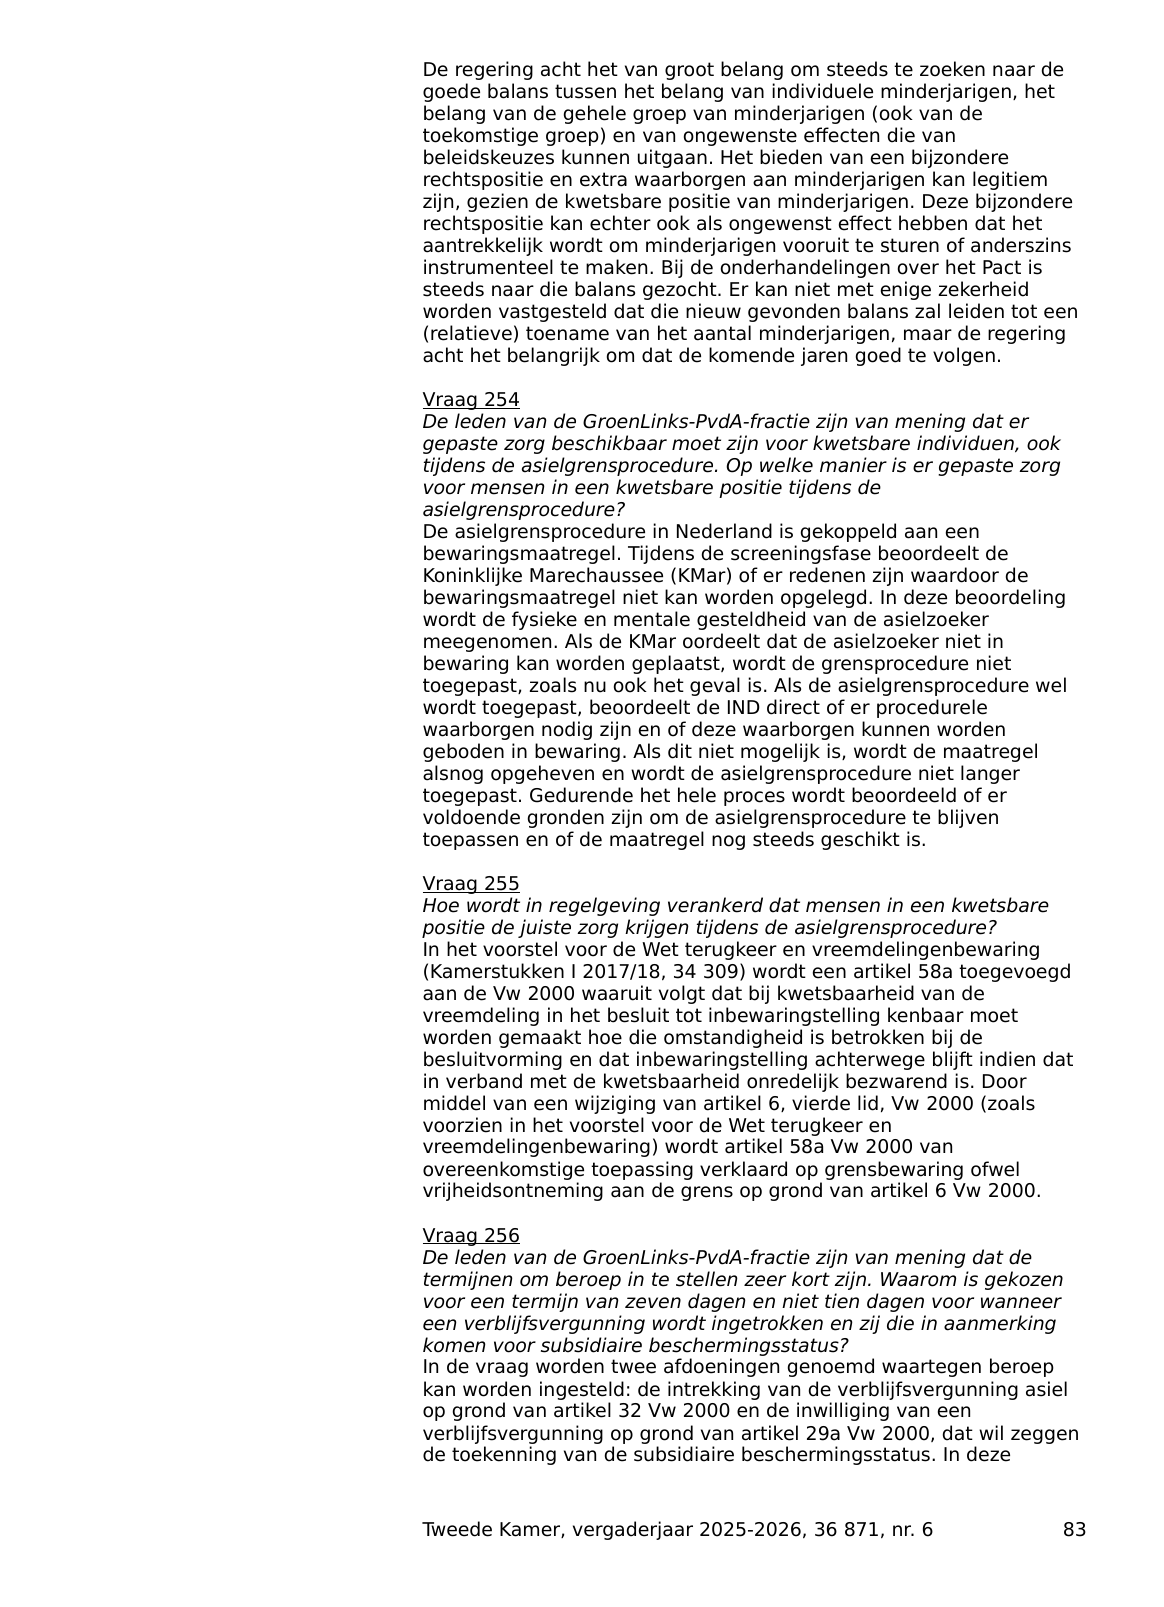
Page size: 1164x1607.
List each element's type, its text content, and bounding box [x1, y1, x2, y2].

text In de vraag worden twee afdoeningen genoemd waartegen beroep kan worden ingesteld: de intrekking van de verblijfsvergunning asiel op grond van artikel 32 Vw 2000 en de inwilliging van een verblijfsvergunning op grond van artikel 29a Vw 2000, dat wil zeggen de toekenning van de subsidiaire beschermingsstatus. In deze [422, 1356, 1087, 1466]
text In het voorstel voor de Wet terugkeer en vreemdelingenbewaring (Kamerstukken I 2017/18, 34 309) wordt een artikel 58a toegevoegd aan de Vw 2000 waaruit volgt dat bij kwetsbaarheid van de vreemdeling in het besluit tot inbewaringstelling kenbaar moet worden gemaakt hoe die omstandigheid is betrokken bij de besluitvorming en dat inbewaringstelling achterwege blijft indien dat in verband met de kwetsbaarheid onredelijk bezwarend is. Door middel van een wijziging van artikel 6, vierde lid, Vw 2000 (zoals voorzien in het voorstel voor de Wet terugkeer en vreemdelingenbewaring) wordt artikel 58a Vw 2000 van overeenkomstige toepassing verklaard op grensbewaring ofwel vrijheidsontneming aan de grens op grond van artikel 6 Vw 2000. [422, 939, 1087, 1202]
text De asielgrensprocedure in Nederland is gekoppeld aan een bewaringsmaatregel. Tijdens de screeningsfase beoordeelt de Koninklijke Marechaussee (KMar) of er redenen zijn waardoor de bewaringsmaatregel niet kan worden opgelegd. In deze beoordeling wordt de fysieke en mentale gesteldheid van de asielzoeker meegenomen. Als de KMar oordeelt dat de asielzoeker niet in bewaring kan worden geplaatst, wordt de grensprocedure niet toegepast, zoals nu ook het geval is. Als de asielgrensprocedure wel wordt toegepast, beoordeelt de IND direct of er procedurele waarborgen nodig zijn en of deze waarborgen kunnen worden geboden in bewaring. Als dit niet mogelijk is, wordt de maatregel alsnog opgeheven en wordt de asielgrensprocedure niet langer toegepast. Gedurende het hele proces wordt beoordeeld of er voldoende gronden zijn om de asielgrensprocedure te blijven toepassen en of de maatregel nog steeds geschikt is. [422, 521, 1087, 851]
text De leden van de GroenLinks-PvdA-fractie zijn van mening dat de termijnen om beroep in te stellen zeer kort zijn. Waarom is gekozen voor een termijn van zeven dagen en niet tien dagen voor wanneer een verblijfsvergunning wordt ingetrokken en zij die in aanmerking komen voor subsidiaire beschermingsstatus? [422, 1247, 1087, 1356]
text Vraag 255 [422, 873, 1087, 895]
text Hoe wordt in regelgeving verankerd dat mensen in een kwetsbare positie de juiste zorg krijgen tijdens de asielgrensprocedure? [422, 895, 1087, 939]
text De leden van de GroenLinks-PvdA-fractie zijn van mening dat er gepaste zorg beschikbaar moet zijn voor kwetsbare individuen, ook tijdens de asielgrensprocedure. Op welke manier is er gepaste zorg voor mensen in een kwetsbare positie tijdens de asielgrensprocedure? [422, 411, 1087, 521]
text Vraag 256 [422, 1224, 1087, 1247]
text De regering acht het van groot belang om steeds te zoeken naar de goede balans tussen het belang van individuele minderjarigen, het belang van de gehele groep van minderjarigen (ook van de toekomstige groep) en van ongewenste effecten die van beleidskeuzes kunnen uitgaan. Het bieden van een bijzondere rechtspositie en extra waarborgen aan minderjarigen kan legitiem zijn, gezien de kwetsbare positie van minderjarigen. Deze bijzondere rechtspositie kan echter ook als ongewenst effect hebben dat het aantrekkelijk wordt om minderjarigen vooruit te sturen of anderszins instrumenteel te maken. Bij de onderhandelingen over het Pact is steeds naar die balans gezocht. Er kan niet met enige zekerheid worden vastgesteld dat die nieuw gevonden balans zal leiden tot een (relatieve) toename van het aantal minderjarigen, maar de regering acht het belangrijk om dat de komende jaren goed te volgen. [422, 59, 1087, 367]
text Vraag 254 [422, 389, 1087, 411]
